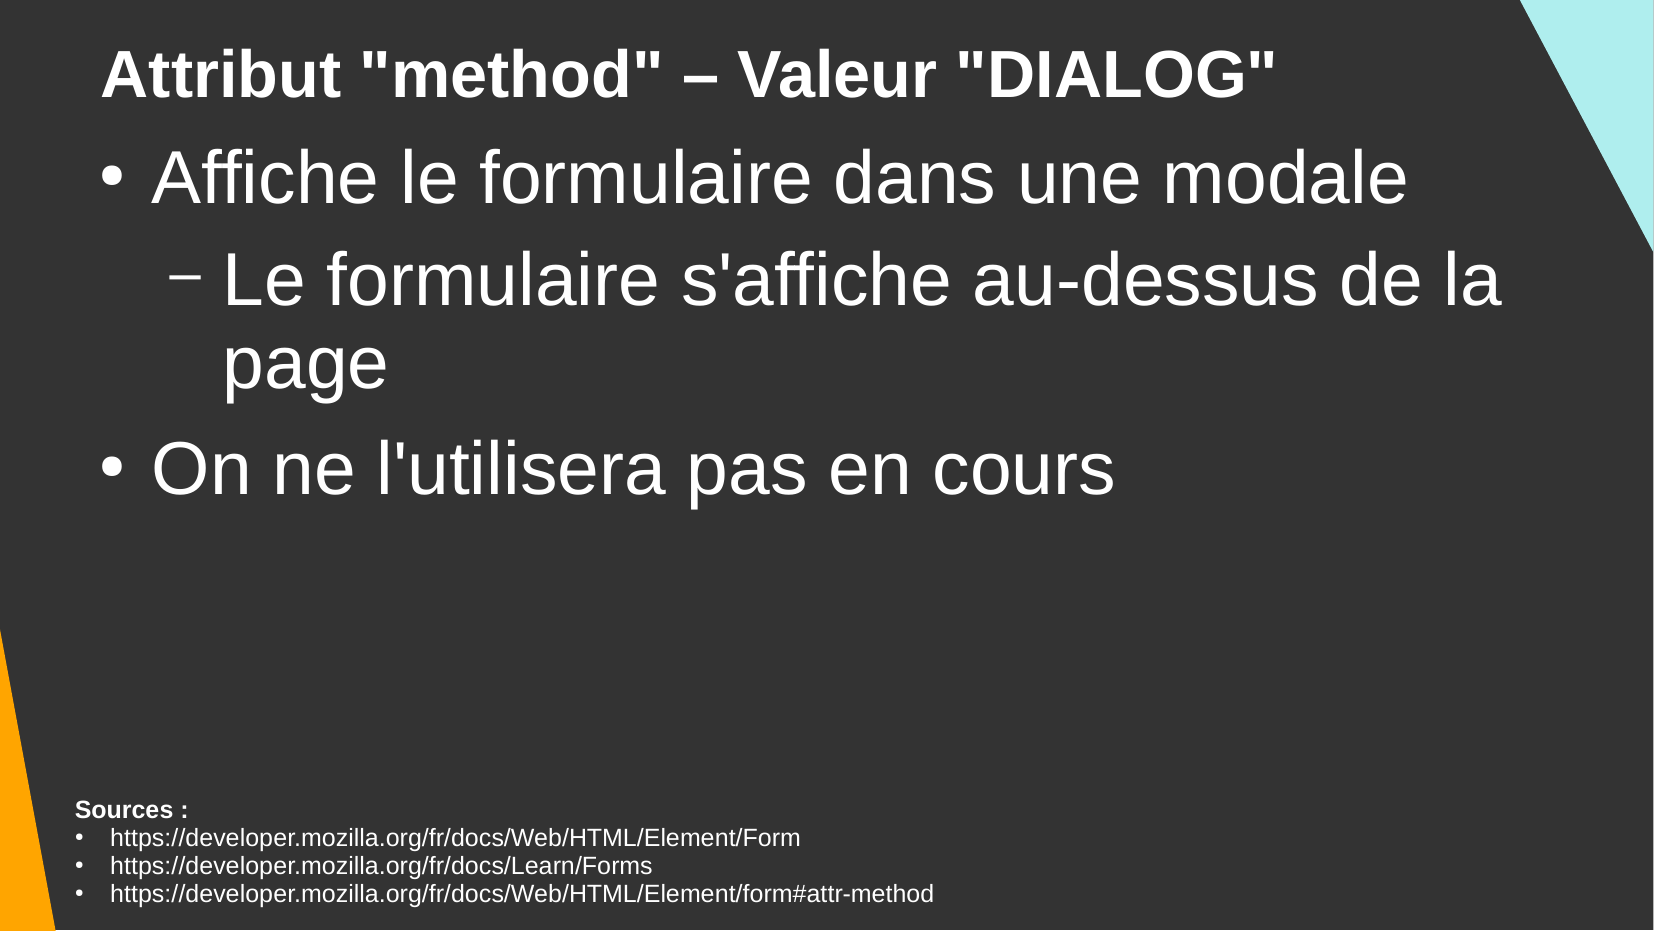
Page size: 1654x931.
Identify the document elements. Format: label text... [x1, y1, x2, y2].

text_box [0, 629, 56, 931]
text_box Sources : https://developer.mozilla.org/fr/docs/Web/HTML/Element/Form https://developer.mozilla.org/fr/docs/Learn/Forms https://developer.mozilla.org/fr/docs/Web/HTML/Element/form#attr-method [60, 788, 1546, 916]
text_box [1519, 0, 1654, 254]
list Affiche le formulaire dans une modale Le formulaire s'affiche au-dessus de la page On ne l'utilisera pas en cours [80, 135, 1605, 709]
title Attribut "method" – Valeur "DIALOG" [82, 37, 1571, 114]
